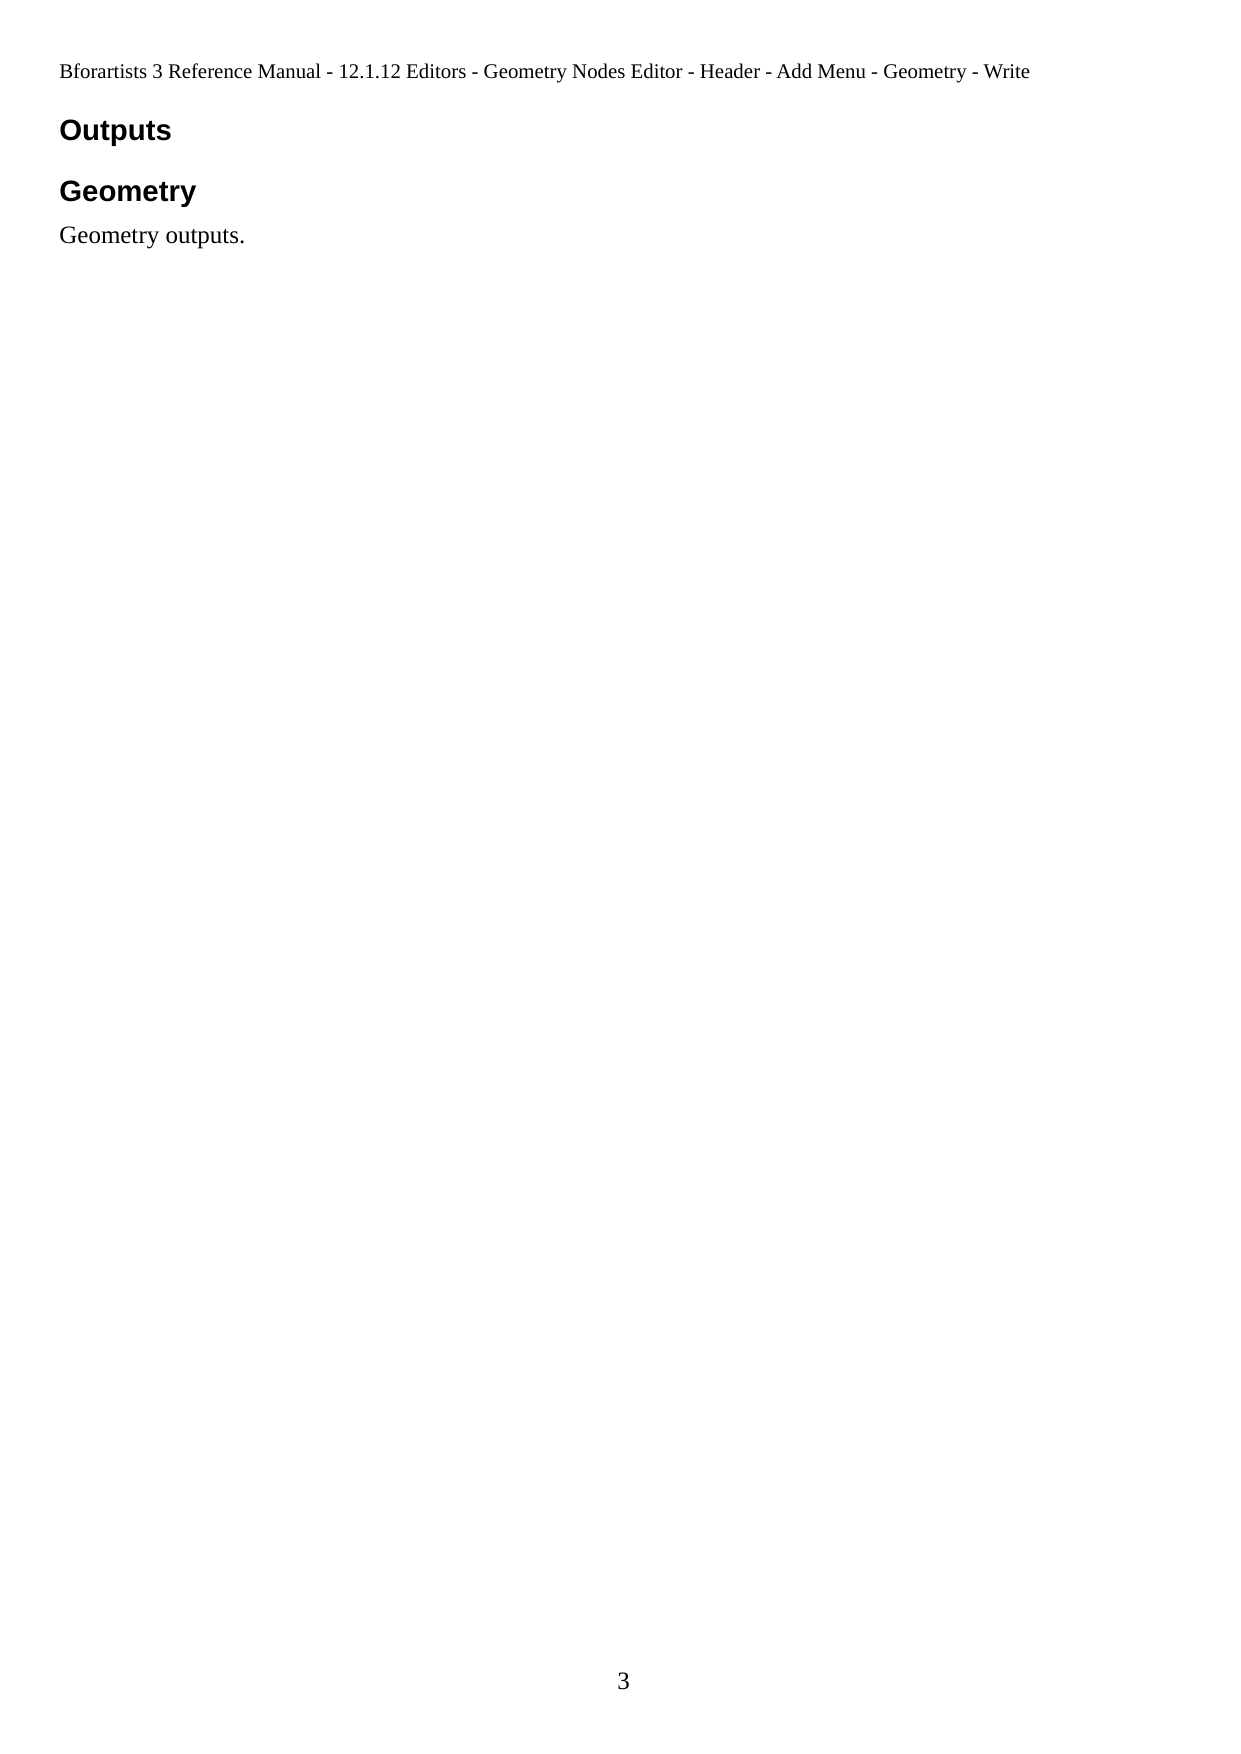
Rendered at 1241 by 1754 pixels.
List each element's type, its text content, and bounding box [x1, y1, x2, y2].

text Geometry outputs. [59, 220, 1181, 248]
subtitle Outputs [59, 113, 1181, 146]
subtitle Geometry [59, 173, 1181, 207]
